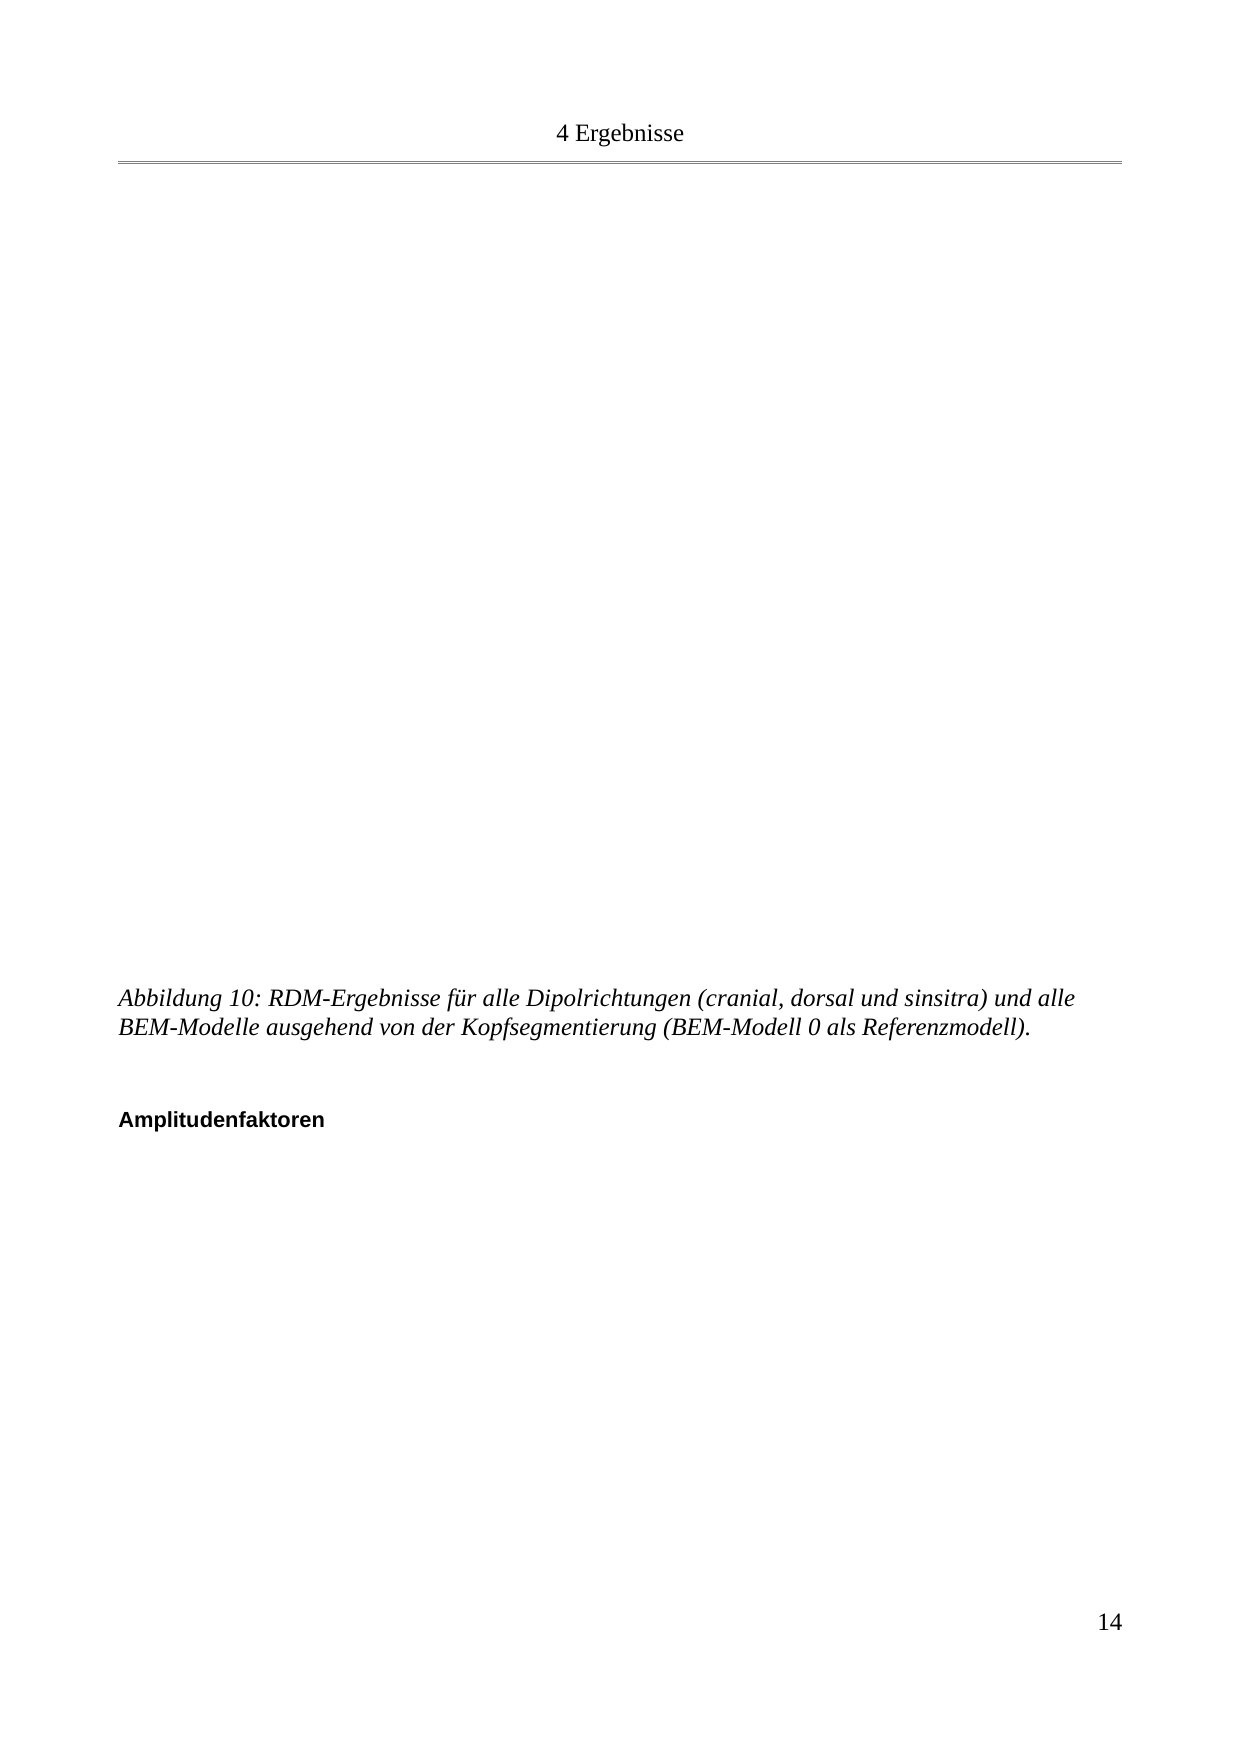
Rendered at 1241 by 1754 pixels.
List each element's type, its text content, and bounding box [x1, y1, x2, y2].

text Abbildung 10: RDM-Ergebnisse für alle Dipolrichtungen (cranial, dorsal und sinsitra) und alle BEM-Modelle ausgehend von der Kopfsegmentierung (BEM-Modell 0 als Referenzmodell). [118, 206, 1122, 1041]
subtitle Amplitudenfaktoren [118, 1107, 1122, 1132]
